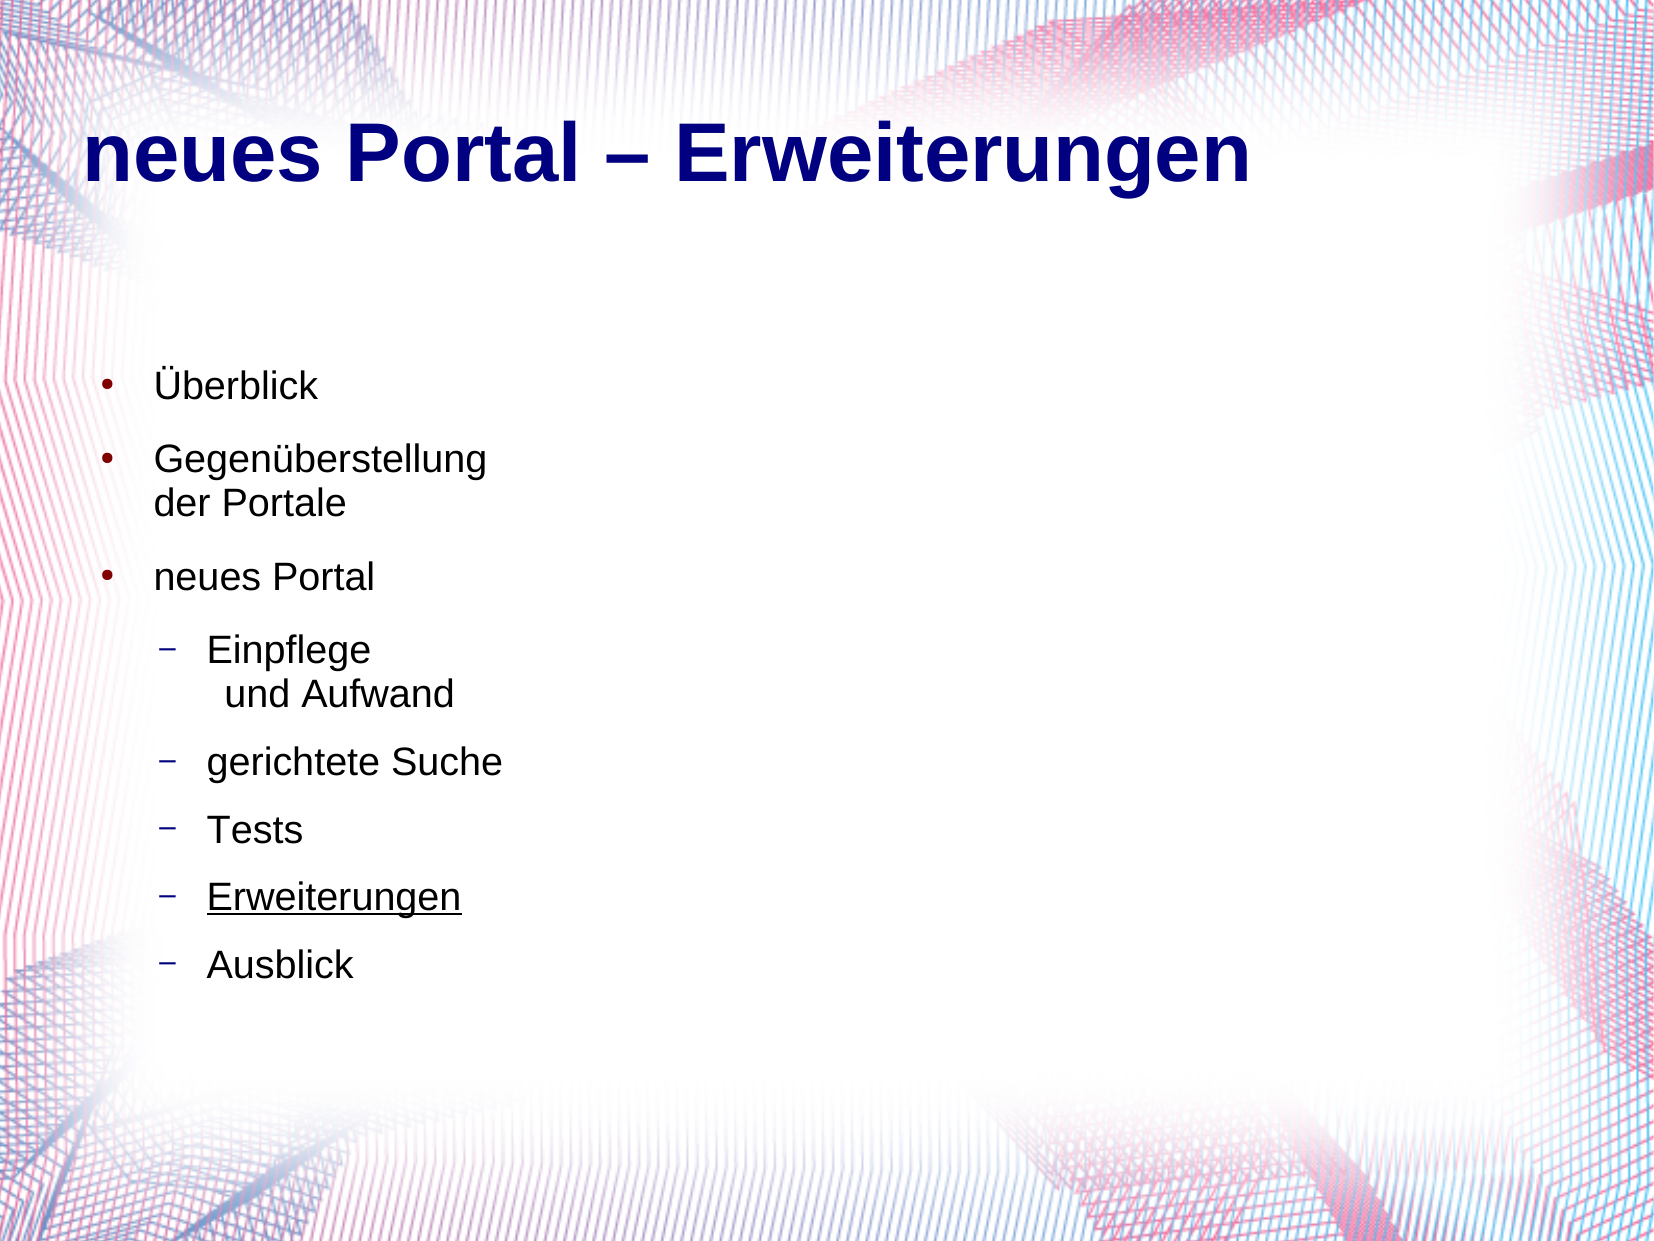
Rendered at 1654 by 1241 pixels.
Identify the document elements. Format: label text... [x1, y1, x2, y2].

picture [0, 0, 1654, 1241]
title neues Portal – Erweiterungen [82, 49, 1571, 257]
list Überblick Gegenüberstellung der Portale neues Portal Einpflege und Aufwand gerichtete Suche Tests Erweiterungen Ausblick [82, 290, 520, 1109]
